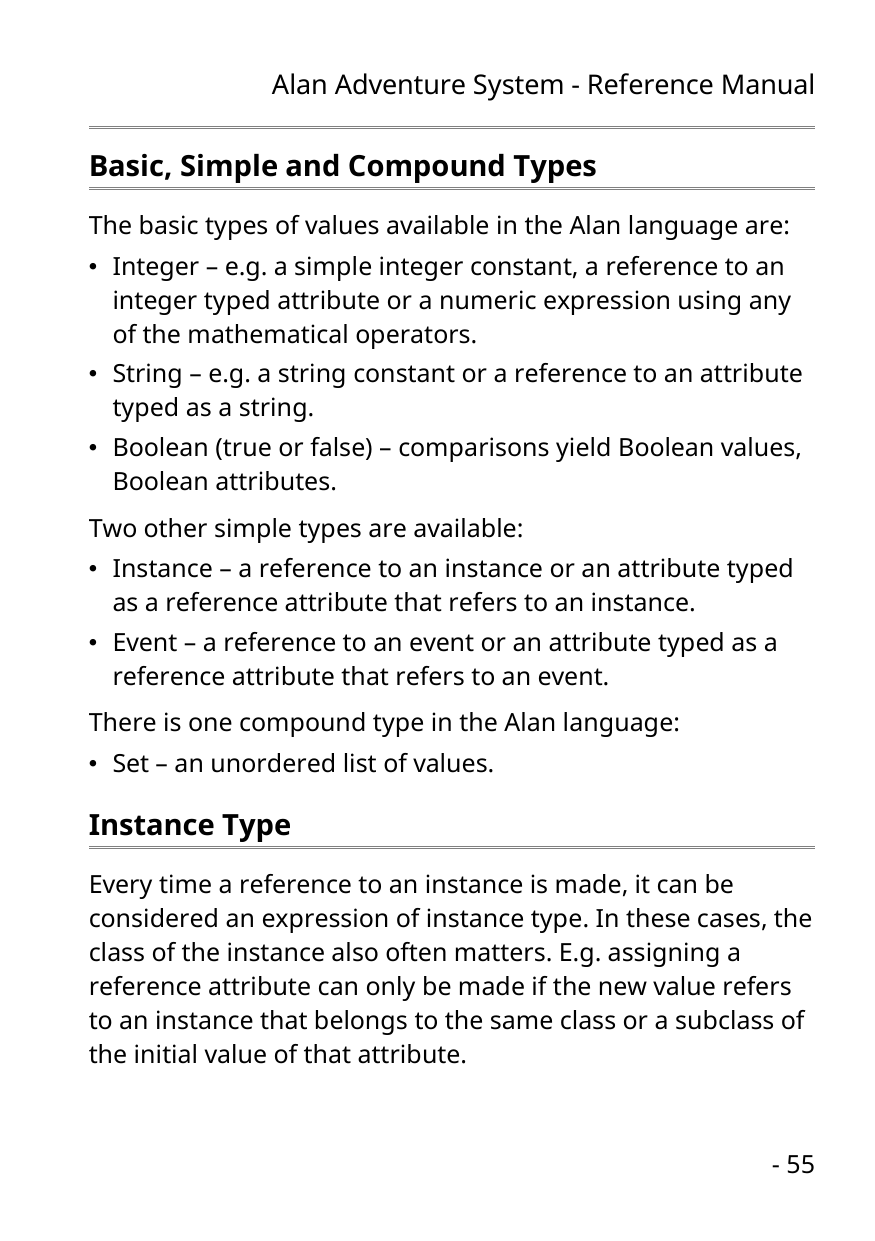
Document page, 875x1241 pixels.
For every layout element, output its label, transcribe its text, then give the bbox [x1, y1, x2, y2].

list Instance – a reference to an instance or an attribute typed as a reference attribute that refers to an instance. [88, 551, 815, 619]
text Every time a reference to an instance is made, it can be considered an expression of instance type. In these cases, the class of the instance also often matters. E.g. assigning a reference attribute can only be made if the new value refers to an instance that belongs to the same class or a subclass of the initial value of that attribute. [88, 867, 815, 1071]
subtitle Basic, Simple and Compound Types [88, 146, 815, 189]
list String – e.g. a string constant or a reference to an attribute typed as a string. [88, 356, 815, 424]
list Boolean (true or false) – comparisons yield Boolean values, Boolean attributes. [88, 430, 815, 498]
list Integer – e.g. a simple integer constant, a reference to an integer typed attribute or a numeric expression using any of the mathematical operators. [88, 249, 815, 351]
list Event – a reference to an event or an attribute typed as a reference attribute that refers to an event. [88, 625, 815, 693]
text The basic types of values available in the Alan language are: [88, 208, 815, 242]
list Set – an unordered list of values. [88, 746, 815, 779]
text Two other simple types are available: [88, 511, 815, 544]
subtitle Instance Type [88, 804, 815, 848]
text There is one compound type in the Alan language: [88, 705, 815, 739]
